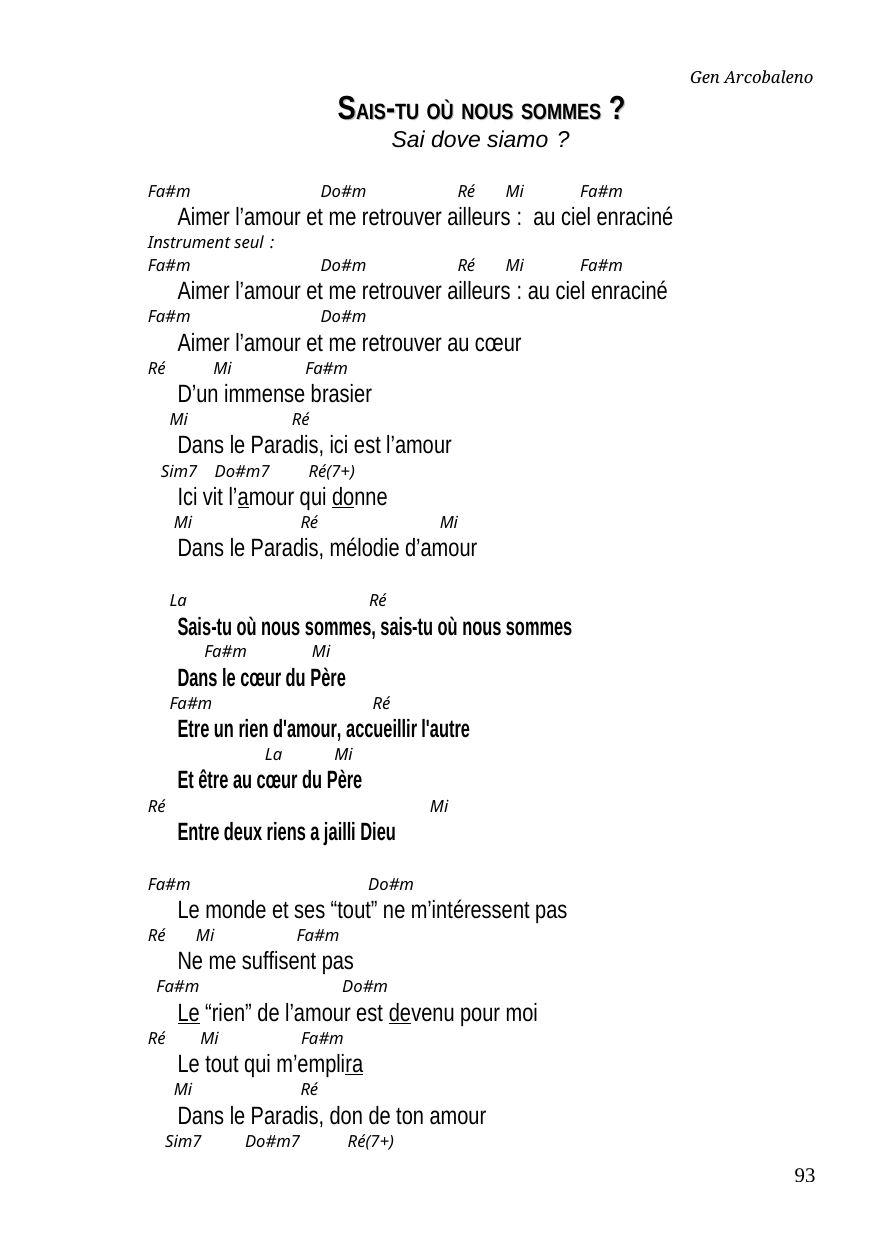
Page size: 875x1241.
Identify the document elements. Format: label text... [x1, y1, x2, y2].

text Entre deux riens a jailli Dieu [177, 817, 815, 846]
text Mi Ré Mi [148, 511, 815, 533]
text Fa#m Do#m [148, 305, 815, 328]
list Sai dove siamo ? [148, 126, 815, 153]
text Etre un rien d'amour, accueillir l'autre [177, 714, 815, 743]
text Et être au cœur du Père [177, 766, 815, 794]
subtitle Sais-tu où nous sommes ? [148, 88, 815, 126]
text Aimer l’amour et me retrouver ailleurs : au ciel enraciné [177, 202, 815, 231]
text Sim7 Do#m7 Ré(7+) [148, 1129, 815, 1152]
text Ré Mi [148, 794, 815, 817]
text D’un immense brasier [177, 379, 815, 408]
text Aimer l’amour et me retrouver ailleurs : au ciel enraciné [177, 276, 815, 305]
text Fa#m Do#m Ré Mi Fa#m [148, 253, 815, 276]
text Dans le Paradis, ici est l’amour [177, 431, 815, 459]
text Le tout qui m’emplira [177, 1049, 815, 1078]
text Mi Ré [148, 408, 815, 431]
text Fa#m Mi [148, 640, 815, 663]
text Ne me suffisent pas [177, 946, 815, 975]
text Ré Mi Fa#m [148, 923, 815, 946]
text Sim7 Do#m7 Ré(7+) [148, 459, 815, 482]
text Aimer l’amour et me retrouver au cœur [177, 328, 815, 356]
text Dans le Paradis, don de ton amour [177, 1101, 815, 1129]
text Dans le cœur du Père [177, 663, 815, 691]
text Le monde et ses “tout” ne m’intéressent pas [177, 895, 815, 923]
text Fa#m Ré [148, 691, 815, 714]
text Le “rien” de l’amour est devenu pour moi [177, 998, 815, 1026]
text Fa#m Do#m [148, 975, 815, 998]
text Dans le Paradis, mélodie d’amour [177, 533, 815, 562]
text Fa#m Do#m Ré Mi Fa#m [148, 179, 815, 202]
text La Ré [148, 589, 815, 611]
text La Mi [148, 743, 815, 766]
text Ici vit l’amour qui donne [177, 482, 815, 511]
text Mi Ré [148, 1078, 815, 1101]
text Instrument seul : [148, 231, 815, 253]
text Fa#m Do#m [148, 872, 815, 895]
text Gen Arcobaleno [148, 65, 815, 88]
text Ré Mi Fa#m [148, 356, 815, 379]
text Ré Mi Fa#m [148, 1026, 815, 1049]
text Sais-tu où nous sommes, sais-tu où nous sommes [177, 611, 815, 640]
